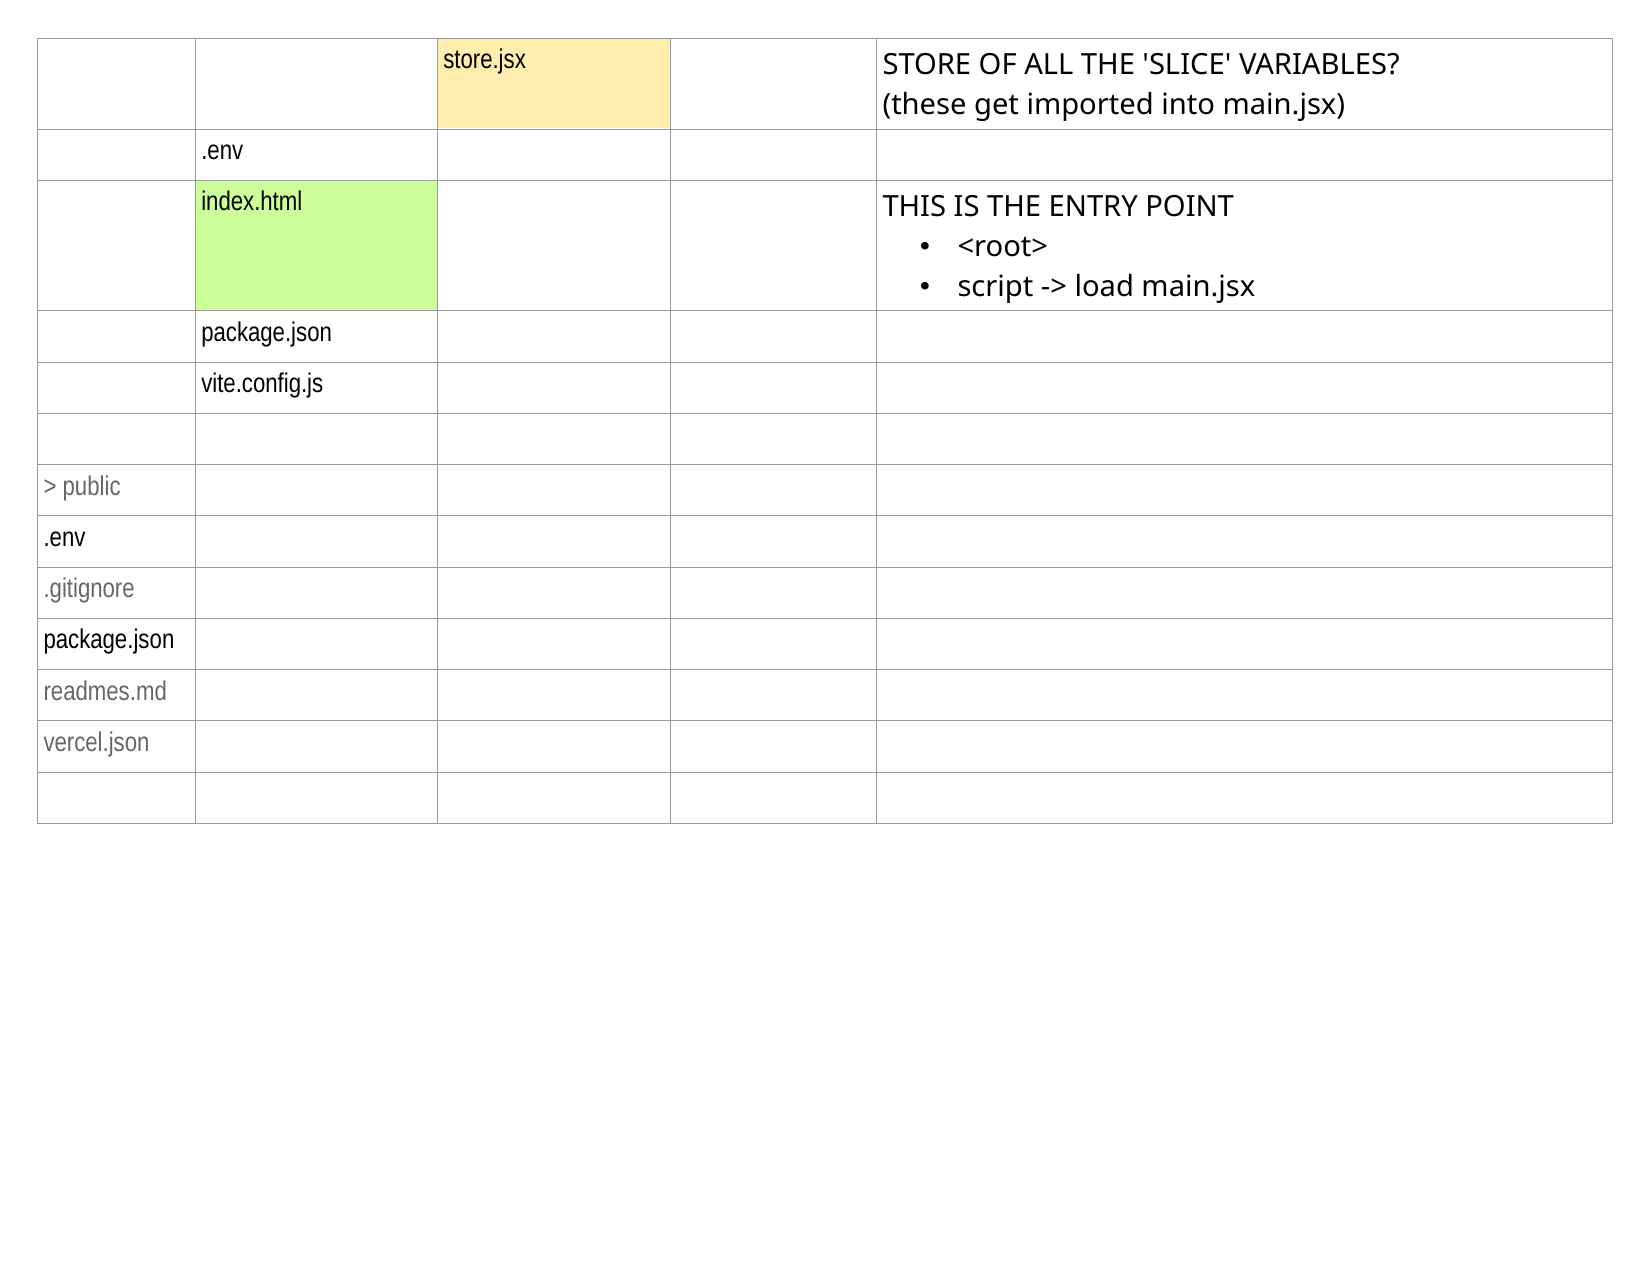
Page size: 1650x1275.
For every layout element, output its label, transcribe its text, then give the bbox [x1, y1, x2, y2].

table_cell [877, 414, 1612, 464]
table_cell [38, 363, 195, 413]
table_cell [438, 181, 670, 310]
table_cell [671, 39, 876, 128]
table_cell [38, 414, 195, 464]
table_cell [877, 516, 1612, 567]
table_cell [877, 363, 1612, 413]
table_cell [671, 568, 876, 618]
table_cell [438, 568, 670, 618]
table_cell [671, 311, 876, 362]
table_cell [877, 311, 1612, 362]
table_cell index.html [196, 181, 437, 310]
table_cell [438, 721, 670, 772]
table_cell [438, 516, 670, 567]
table_cell [196, 619, 437, 669]
table_cell [671, 721, 876, 772]
table_cell [196, 465, 437, 515]
table_cell THIS IS THE ENTRY POINT <root> script -> load main.jsx [877, 181, 1612, 310]
table_cell [38, 773, 195, 823]
table_cell [438, 414, 670, 464]
table_cell package.json [38, 619, 195, 669]
table_cell package.json [196, 311, 437, 362]
table_cell [38, 130, 195, 180]
table_cell store.jsx [438, 39, 670, 128]
table_cell [438, 311, 670, 362]
table_cell [38, 311, 195, 362]
table_cell [196, 721, 437, 772]
table_cell STORE OF ALL THE 'SLICE' VARIABLES? (these get imported into main.jsx) [877, 39, 1612, 128]
table_cell [671, 130, 876, 180]
table_cell vercel.json [38, 721, 195, 772]
table_cell [438, 670, 670, 720]
table_cell [438, 619, 670, 669]
table_cell [196, 773, 437, 823]
table_cell [196, 414, 437, 464]
table_cell [877, 465, 1612, 515]
table_cell [877, 130, 1612, 180]
table_cell [671, 181, 876, 310]
table_cell [877, 568, 1612, 618]
table_cell .env [38, 516, 195, 567]
table_cell [671, 773, 876, 823]
table_cell [671, 363, 876, 413]
table_cell [671, 465, 876, 515]
table_cell [671, 670, 876, 720]
table_cell [38, 181, 195, 310]
table_cell [671, 619, 876, 669]
table_cell [438, 465, 670, 515]
table_cell .gitignore [38, 568, 195, 618]
table_cell [196, 568, 437, 618]
table_cell [438, 773, 670, 823]
table_cell vite.config.js [196, 363, 437, 413]
table_cell [877, 721, 1612, 772]
table_cell > public [38, 465, 195, 515]
table_cell [196, 670, 437, 720]
table_cell .env [196, 130, 437, 180]
table_cell [196, 39, 437, 128]
table_cell [877, 670, 1612, 720]
table_cell [196, 516, 437, 567]
table_cell [38, 39, 195, 128]
table_cell readmes.md [38, 670, 195, 720]
table_cell [438, 130, 670, 180]
table_cell [671, 414, 876, 464]
table_cell [877, 773, 1612, 823]
table_cell [877, 619, 1612, 669]
table_cell [671, 516, 876, 567]
table_cell [438, 363, 670, 413]
